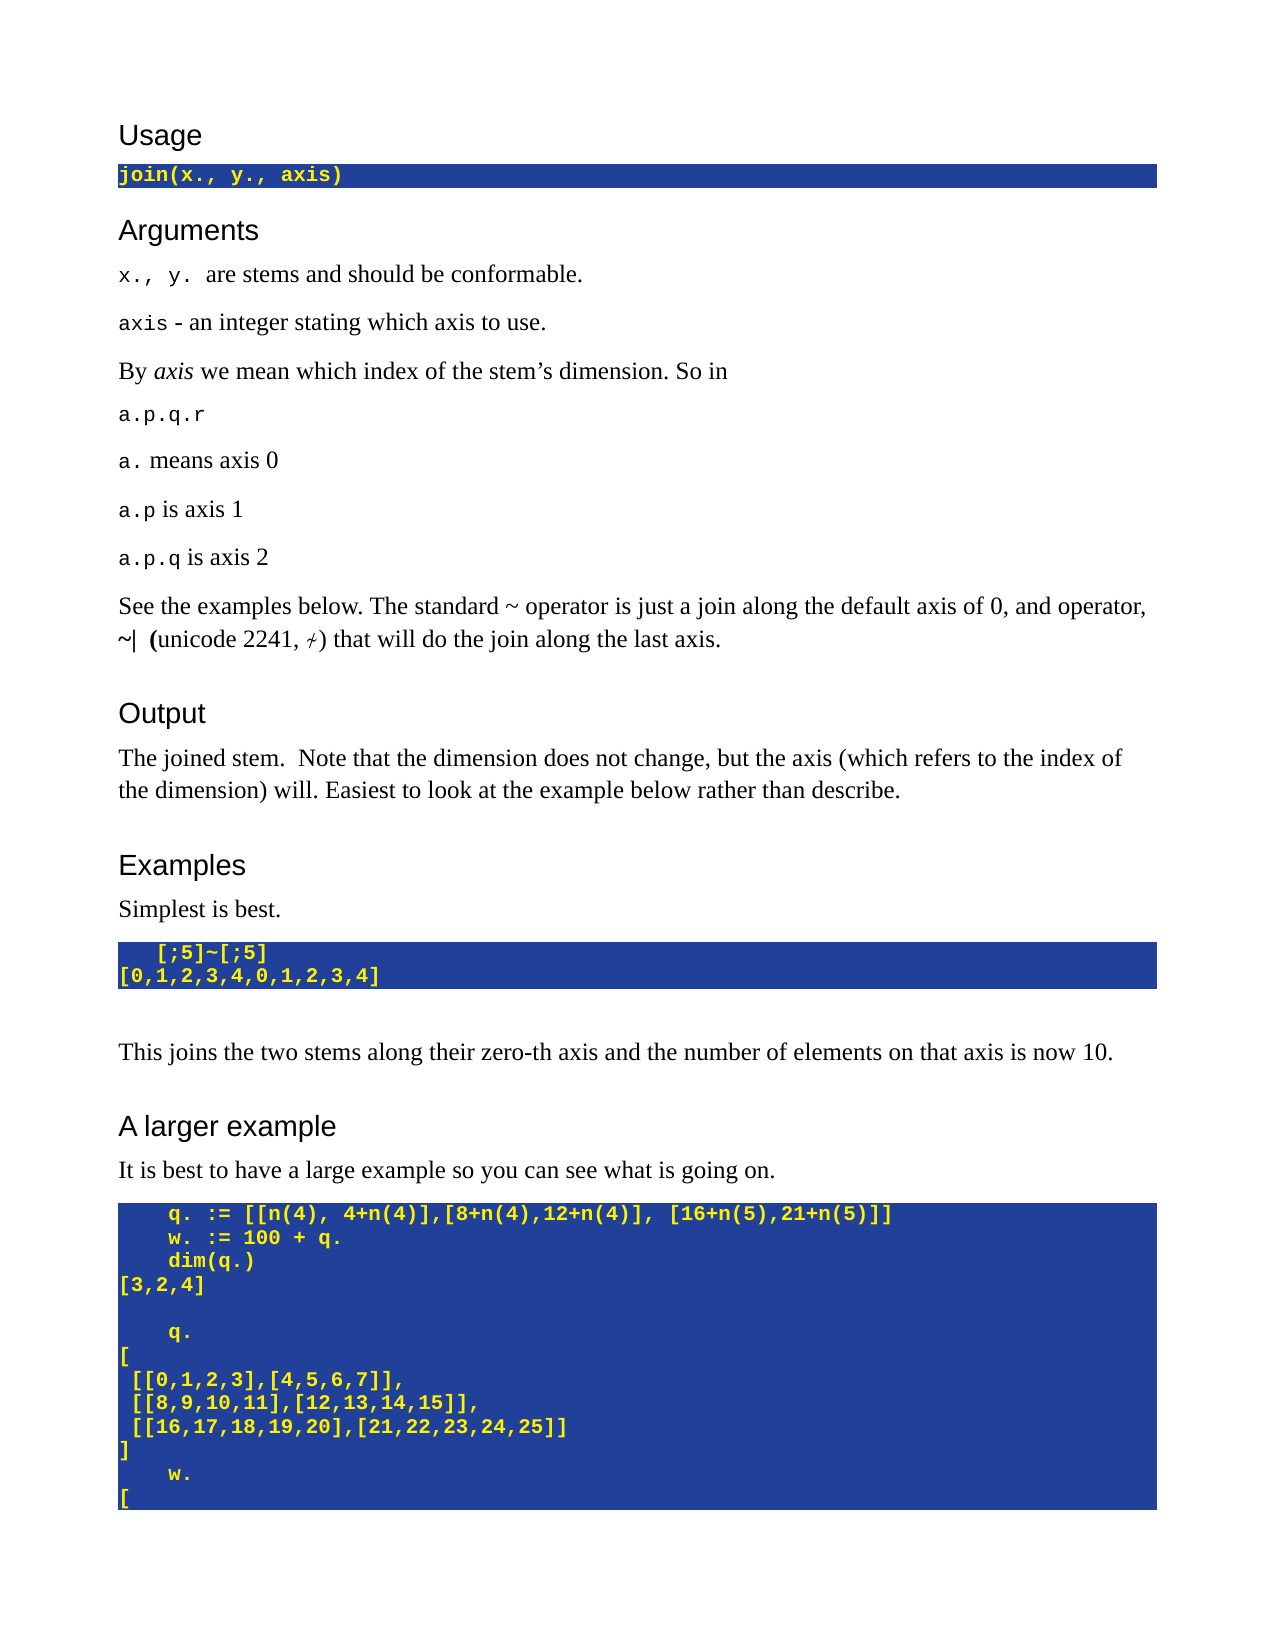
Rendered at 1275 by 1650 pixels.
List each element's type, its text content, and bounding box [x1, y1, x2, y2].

text join(x., y., axis) [118, 164, 1157, 188]
text [ [118, 1487, 1157, 1510]
text [3,2,4] [118, 1274, 1157, 1298]
text w. [118, 1463, 1157, 1487]
text a.p.q.r [118, 403, 1157, 427]
text x., y. are stems and should be conformable. [118, 259, 1157, 288]
subtitle Examples [118, 848, 1157, 882]
text By axis we mean which index of the stem’s dimension. So in [118, 356, 1157, 385]
text [[16,17,18,19,20],[21,22,23,24,25]] [118, 1416, 1157, 1439]
subtitle Usage [118, 118, 1157, 152]
text This joins the two stems along their zero-th axis and the number of elements on that axis is now 10. [118, 1037, 1157, 1066]
text See the examples below. The standard ~ operator is just a join along the default axis of 0, and operator, ~| (unicode 2241, ≁) that will do the join along the last axis. [118, 591, 1157, 653]
text It is best to have a large example so you can see what is going on. [118, 1155, 1157, 1184]
text [[0,1,2,3],[4,5,6,7]], [118, 1368, 1157, 1392]
text a.p.q is axis 2 [118, 542, 1157, 572]
text w. := 100 + q. [118, 1227, 1157, 1250]
subtitle Output [118, 697, 1157, 730]
subtitle Arguments [118, 213, 1157, 246]
text [;5]~[;5] [118, 942, 1157, 966]
text axis - an integer stating which axis to use. [118, 307, 1157, 337]
text Simplest is best. [118, 894, 1157, 923]
text The joined stem. Note that the dimension does not change, but the axis (which refers to the index of the dimension) will. Easiest to look at the example below rather than describe. [118, 743, 1157, 804]
text ] [118, 1439, 1157, 1463]
text dim(q.) [118, 1250, 1157, 1274]
text q. := [[n(4), 4+n(4)],[8+n(4),12+n(4)], [16+n(5),21+n(5)]] [118, 1203, 1157, 1227]
text [[8,9,10,11],[12,13,14,15]], [118, 1392, 1157, 1416]
subtitle A larger example [118, 1109, 1157, 1143]
text a. means axis 0 [118, 445, 1157, 475]
text [0,1,2,3,4,0,1,2,3,4] [118, 966, 1157, 989]
text a.p is axis 1 [118, 494, 1157, 523]
text q. [118, 1321, 1157, 1345]
text [ [118, 1345, 1157, 1368]
